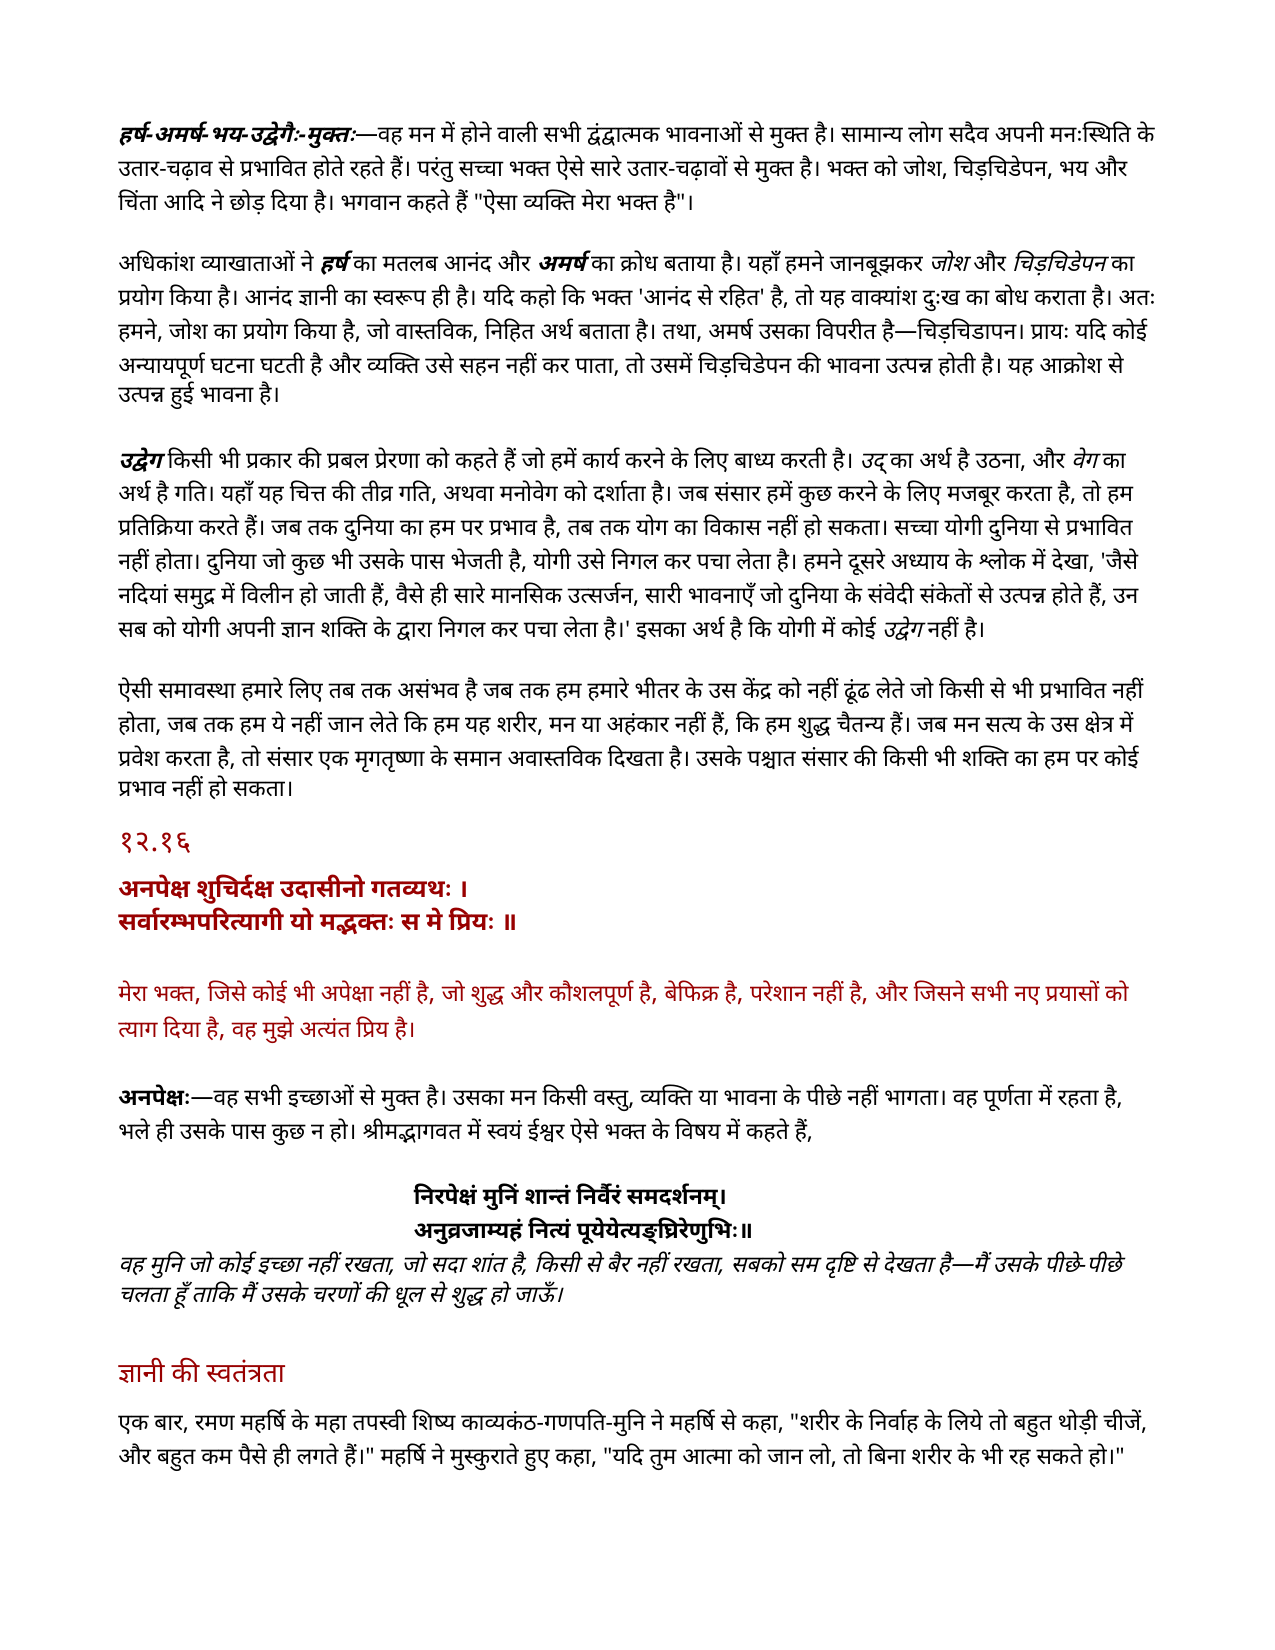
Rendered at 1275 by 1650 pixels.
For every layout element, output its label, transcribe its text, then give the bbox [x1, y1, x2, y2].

text ऐसी समावस्था हमारे लिए तब तक असंभव है जब तक हम हमारे भीतर के उस केंद्र को नहीं ढूंढ लेते जो किसी से भी प्रभावित नहीं होता, जब तक हम ये नहीं जान लेते कि हम यह शरीर, मन या अहंकार नहीं हैं, कि हम शुद्ध चैतन्य हैं। जब मन सत्य के उस क्षेत्र में प्रवेश करता है, तो संसार एक मृगतृष्णा के समान अवास्तविक दिखता है। उसके पश्चात संसार की किसी भी शक्ति का हम पर कोई प्रभाव नहीं हो सकता। [118, 678, 1157, 805]
text अनपेक्षः—वह सभी इच्छाओं से मुक्त है। उसका मन किसी वस्तु, व्यक्ति या भावना के पीछे नहीं भागता। वह पूर्णता में रहता है, भले ही उसके पास कुछ न हो। श्रीमद्भागवत में स्वयं ईश्वर ऐसे भक्त के विषय में कहते हैं, [118, 1081, 1157, 1149]
text उद्वेग किसी भी प्रकार की प्रबल प्रेरणा को कहते हैं जो हमें कार्य करने के लिए बाध्य करती है। उद् का अर्थ है उठना, और वेग का अर्थ है गति। यहाँ यह चित्त की तीव्र गति, अथवा मनोवेग को दर्शाता है। जब संसार हमें कुछ करने के लिए मजबूर करता है, तो हम प्रतिक्रिया करते हैं। जब तक दुनिया का हम पर प्रभाव है, तब तक योग का विकास नहीं हो सकता। सच्चा योगी दुनिया से प्रभावित नहीं होता। दुनिया जो कुछ भी उसके पास भेजती है, योगी उसे निगल कर पचा लेता है। हमने दूसरे अध्याय के श्लोक में देखा, 'जैसे नदियां समुद्र में विलीन हो जाती हैं, वैसे ही सारे मानसिक उत्सर्जन, सारी भावनाएँ जो दुनिया के संवेदी संकेतों से उत्पन्न होते हैं, उन सब को योगी अपनी ज्ञान शक्ति के द्वारा निगल कर पचा लेता है।' इसका अर्थ है कि योगी में कोई उद्वेग नहीं है। [118, 443, 1157, 647]
text निरपेक्षं मुनिं शान्तं निर्वैरं समदर्शनम्। [118, 1180, 1157, 1214]
text सर्वारम्भपरित्यागी यो मद्भक्तः स मे प्रियः ॥ [118, 908, 1157, 941]
subtitle ज्ञानी की स्वतंत्रता [118, 1358, 1157, 1393]
text हर्ष-अमर्ष-भय-उद्वेगैः-मुक्तः—वह मन में होने वाली सभी द्वंद्वात्मक भावनाओं से मुक्त है। सामान्य लोग सदैव अपनी मनःस्थिति के उतार-चढ़ाव से प्रभावित होते रहते हैं। परंतु सच्चा भक्त ऐसे सारे उतार-चढ़ावों से मुक्त है। भक्त को जोश, चिड़चिडेपन, भय और चिंता आदि ने छोड़ दिया है। भगवान कहते हैं "ऐसा व्यक्ति मेरा भक्त है"। [118, 118, 1157, 220]
text अधिकांश व्याखाताओं ने हर्ष का मतलब आनंद और अमर्ष का क्रोध बताया है। यहाँ हमने जानबूझकर जोश और चिड़चिडेपन का प्रयोग किया है। आनंद ज्ञानी का स्वरूप ही है। यदि कहो कि भक्त 'आनंद से रहित' है, तो यह वाक्यांश दुःख का बोध कराता है। अतः हमने, जोश का प्रयोग किया है, जो वास्तविक, निहित अर्थ बताता है। तथा, अमर्ष­ उसका विपरीत है—चिड़चिडापन। प्रायः यदि कोई अन्यायपूर्ण घटना घटती है और व्यक्ति उसे सहन नहीं कर पाता, तो उसमें चिड़चिडेपन की भावना उत्पन्न होती है। यह आक्रोश से उत्पन्न हुई भावना है। [118, 251, 1157, 412]
text मेरा भक्त, जिसे कोई भी अपेक्षा नहीं है, जो शुद्ध और कौशलपूर्ण है, बेफिक्र है, परेशान नहीं है, और जिसने सभी नए प्रयासों को त्याग दिया है, वह मुझे अत्यंत प्रिय है। [118, 975, 1157, 1047]
text अनुव्रजाम्यहं नित्यं पूयेयेत्यङ्घ्रिरेणुभिः॥ [118, 1214, 1157, 1248]
text अनपेक्ष शुचिर्दक्ष उदासीनो गतव्यथः । [118, 876, 1157, 908]
subtitle १२.१६ [118, 820, 1157, 863]
text एक बार, रमण महर्षि के महा तपस्वी शिष्य काव्यकंठ-गणपति-मुनि ने महर्षि से कहा, "शरीर के निर्वाह के लिये तो बहुत थोड़ी चीजें, और बहुत कम पैसे ही लगते हैं।" महर्षि ने मुस्कुराते हुए कहा, "यदि तुम आत्मा को जान लो, तो बिना शरीर के भी रह सकते हो।" [118, 1406, 1157, 1474]
text वह मुनि जो कोई इच्छा नहीं रखता, जो सदा शांत है, किसी से बैर नहीं रखता, सबको सम दृष्टि से देखता है—मैं उसके पीछे-पीछे चलता हूँ ताकि मैं उसके चरणों की धूल से शुद्ध हो जाऊँ। [118, 1248, 1157, 1312]
